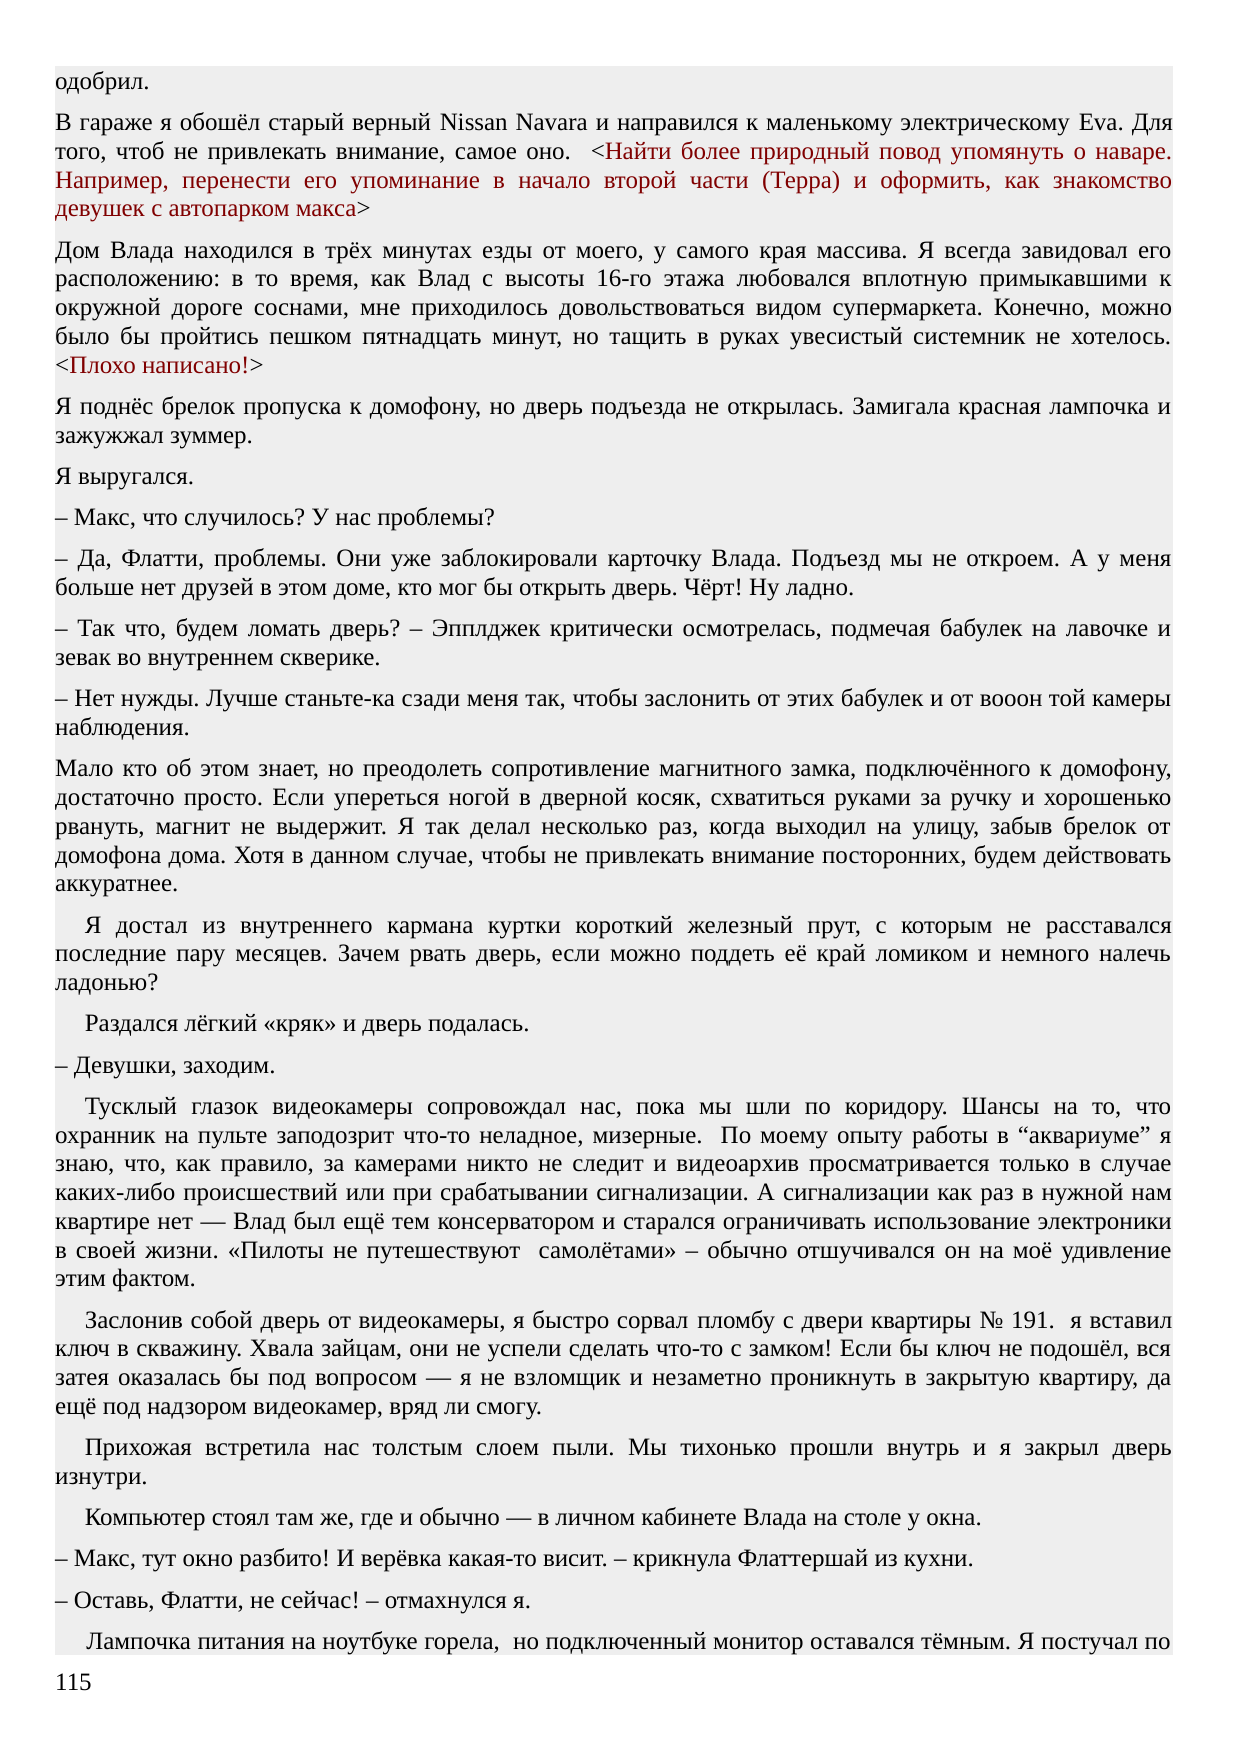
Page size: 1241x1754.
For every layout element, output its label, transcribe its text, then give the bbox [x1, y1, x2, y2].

text Лампочка питания на ноутбуке горела, но подключенный монитор оставался тёмным. Я постучал по [55, 1626, 1173, 1655]
text – Девушки, заходим. [55, 1050, 1173, 1078]
text Я достал из внутреннего кармана куртки короткий железный прут, с которым не расставался последние пару месяцев. Зачем рвать дверь, если можно поддеть её край ломиком и немного налечь ладонью? [55, 910, 1173, 996]
list Мало кто об этом знает, но преодолеть сопротивление магнитного замка, подключённого к домофону, достаточно просто. Если упереться ногой в дверной косяк, схватиться руками за ручку и хорошенько рвануть, магнит не выдержит. Я так делал несколько раз, когда выходил на улицу, забыв брелок от домофона дома. Хотя в данном случае, чтобы не привлекать внимание посторонних, будем действовать аккуратнее. [55, 753, 1173, 897]
text Дом Влада находился в трёх минутах езды от моего, у самого края массива. Я всегда завидовал его расположению: в то время, как Влад с высоты 16-го этажа любовался вплотную примыкавшими к окружной дороге соснами, мне приходилось довольствоваться видом супермаркета. Конечно, можно было бы пройтись пешком пятнадцать минут, но тащить в руках увесистый системник не хотелось. <Плохо написано!> [55, 235, 1173, 378]
text – Так что, будем ломать дверь? – Эпплджек критически осмотрелась, подмечая бабулек на лавочке и зевак во внутреннем скверике. [55, 613, 1173, 671]
text Тусклый глазок видеокамеры сопровождал нас, пока мы шли по коридору. Шансы на то, что охранник на пульте заподозрит что-то неладное, мизерные. По моему опыту работы в “аквариуме” я знаю, что, как правило, за камерами никто не следит и видеоархив просматривается только в случае каких-либо происшествий или при срабатывании сигнализации. А сигнализации как раз в нужной нам квартире нет — Влад был ещё тем консерватором и старался ограничивать использование электроники в своей жизни. «Пилоты не путешествуют самолётами» – обычно отшучивался он на моё удивление этим фактом. [55, 1091, 1173, 1292]
text В гараже я обошёл старый верный Nissan Navara и направился к маленькому электрическому Eva. Для того, чтоб не привлекать внимание, самое оно. <Найти более природный повод упомянуть о наваре. Например, перенести его упоминание в начало второй части (Терра) и оформить, как знакомство девушек с автопарком макса> [55, 107, 1173, 222]
text Раздался лёгкий «кряк» и дверь подалась. [55, 1008, 1173, 1037]
text – Нет нужды. Лучше станьте-ка сзади меня так, чтобы заслонить от этих бабулек и от вооон той камеры наблюдения. [55, 683, 1173, 741]
text Я выругался. [55, 461, 1173, 490]
text Прихожая встретила нас толстым слоем пыли. Мы тихонько прошли внутрь и я закрыл дверь изнутри. [55, 1432, 1173, 1490]
text – Да, Флатти, проблемы. Они уже заблокировали карточку Влада. Подъезд мы не откроем. А у меня больше нет друзей в этом доме, кто мог бы открыть дверь. Чёрт! Ну ладно. [55, 543, 1173, 601]
text Я поднёс брелок пропуска к домофону, но дверь подъезда не открылась. Замигала красная лампочка и зажужжал зуммер. [55, 391, 1173, 448]
text Заслонив собой дверь от видеокамеры, я быстро сорвал пломбу с двери квартиры № 191. я вставил ключ в скважину. Хвала зайцам, они не успели сделать что-то с замком! Если бы ключ не подошёл, вся затея оказалась бы под вопросом — я не взломщик и незаметно проникнуть в закрытую квартиру, да ещё под надзором видеокамер, вряд ли смогу. [55, 1305, 1173, 1420]
text одобрил. [55, 66, 1173, 95]
text – Оставь, Флатти, не сейчас! – отмахнулся я. [55, 1585, 1173, 1613]
text Компьютер стоял там же, где и обычно — в личном кабинете Влада на столе у окна. [55, 1502, 1173, 1531]
text – Макс, тут окно разбито! И верёвка какая-то висит. – крикнула Флаттершай из кухни. [55, 1543, 1173, 1572]
text – Макс, что случилось? У нас проблемы? [55, 502, 1173, 531]
